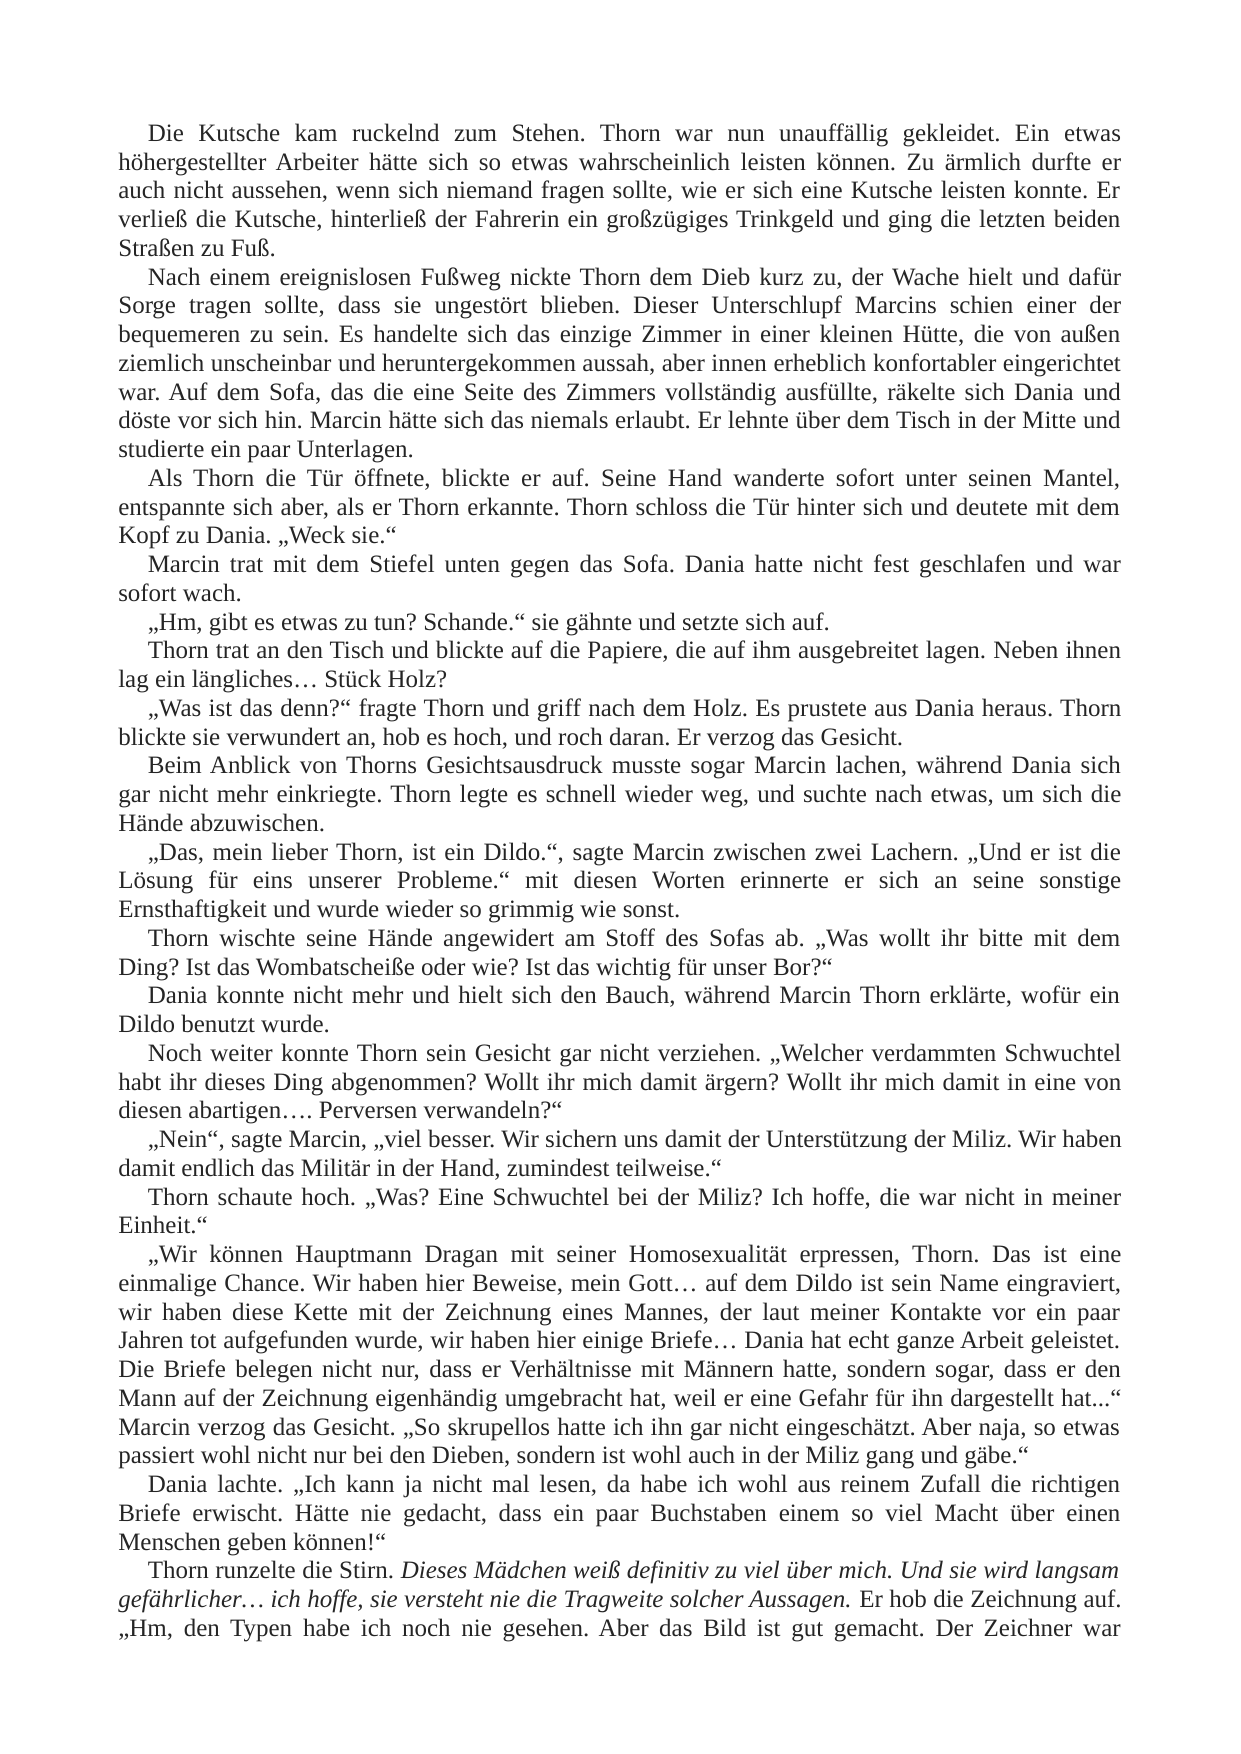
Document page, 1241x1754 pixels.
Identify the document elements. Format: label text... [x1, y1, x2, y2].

text „Wir können Hauptmann Dragan mit seiner Homosexualität erpressen, Thorn. Das ist eine einmalige Chance. Wir haben hier Beweise, mein Gott… auf dem Dildo ist sein Name eingraviert, wir haben diese Kette mit der Zeichnung eines Mannes, der laut meiner Kontakte vor ein paar Jahren tot aufgefunden wurde, wir haben hier einige Briefe… Dania hat echt ganze Arbeit geleistet. Die Briefe belegen nicht nur, dass er Verhältnisse mit Männern hatte, sondern sogar, dass er den Mann auf der Zeichnung eigenhändig umgebracht hat, weil er eine Gefahr für ihn dargestellt hat...“ Marcin verzog das Gesicht. „So skrupellos hatte ich ihn gar nicht eingeschätzt. Aber naja, so etwas passiert wohl nicht nur bei den Dieben, sondern ist wohl auch in der Miliz gang und gäbe.“ [118, 1239, 1122, 1469]
text Thorn wischte seine Hände angewidert am Stoff des Sofas ab. „Was wollt ihr bitte mit dem Ding? Ist das Wombatscheiße oder wie? Ist das wichtig für unser Bor?“ [118, 923, 1122, 981]
text Noch weiter konnte Thorn sein Gesicht gar nicht verziehen. „Welcher verdammten Schwuchtel habt ihr dieses Ding abgenommen? Wollt ihr mich damit ärgern? Wollt ihr mich damit in eine von diesen abartigen…. Perversen verwandeln?“ [118, 1038, 1122, 1124]
text Thorn runzelte die Stirn. Dieses Mädchen weiß definitiv zu viel über mich. Und sie wird langsam gefährlicher… ich hoffe, sie versteht nie die Tragweite solcher Aussagen. Er hob die Zeichnung auf. „Hm, den Typen habe ich noch nie gesehen. Aber das Bild ist gut gemacht. Der Zeichner war [118, 1556, 1122, 1642]
text Thorn schaute hoch. „Was? Eine Schwuchtel bei der Miliz? Ich hoffe, die war nicht in meiner Einheit.“ [118, 1182, 1122, 1239]
text Marcin trat mit dem Stiefel unten gegen das Sofa. Dania hatte nicht fest geschlafen und war sofort wach. [118, 549, 1122, 607]
text „Was ist das denn?“ fragte Thorn und griff nach dem Holz. Es prustete aus Dania heraus. Thorn blickte sie verwundert an, hob es hoch, und roch daran. Er verzog das Gesicht. [118, 693, 1122, 751]
text Die Kutsche kam ruckelnd zum Stehen. Thorn war nun unauffällig gekleidet. Ein etwas höhergestellter Arbeiter hätte sich so etwas wahrscheinlich leisten können. Zu ärmlich durfte er auch nicht aussehen, wenn sich niemand fragen sollte, wie er sich eine Kutsche leisten konnte. Er verließ die Kutsche, hinterließ der Fahrerin ein großzügiges Trinkgeld und ging die letzten beiden Straßen zu Fuß. [118, 118, 1122, 262]
text „Hm, gibt es etwas zu tun? Schande.“ sie gähnte und setzte sich auf. [118, 607, 1122, 636]
text Nach einem ereignislosen Fußweg nickte Thorn dem Dieb kurz zu, der Wache hielt und dafür Sorge tragen sollte, dass sie ungestört blieben. Dieser Unterschlupf Marcins schien einer der bequemeren zu sein. Es handelte sich das einzige Zimmer in einer kleinen Hütte, die von außen ziemlich unscheinbar und heruntergekommen aussah, aber innen erheblich konfortabler eingerichtet war. Auf dem Sofa, das die eine Seite des Zimmers vollständig ausfüllte, räkelte sich Dania und döste vor sich hin. Marcin hätte sich das niemals erlaubt. Er lehnte über dem Tisch in der Mitte und studierte ein paar Unterlagen. [118, 262, 1122, 463]
text Thorn trat an den Tisch und blickte auf die Papiere, die auf ihm ausgebreitet lagen. Neben ihnen lag ein längliches… Stück Holz? [118, 636, 1122, 693]
text „Nein“, sagte Marcin, „viel besser. Wir sichern uns damit der Unterstützung der Miliz. Wir haben damit endlich das Militär in der Hand, zumindest teilweise.“ [118, 1124, 1122, 1182]
text „Das, mein lieber Thorn, ist ein Dildo.“, sagte Marcin zwischen zwei Lachern. „Und er ist die Lösung für eins unserer Probleme.“ mit diesen Worten erinnerte er sich an seine sonstige Ernsthaftigkeit und wurde wieder so grimmig wie sonst. [118, 837, 1122, 923]
text Als Thorn die Tür öffnete, blickte er auf. Seine Hand wanderte sofort unter seinen Mantel, entspannte sich aber, als er Thorn erkannte. Thorn schloss die Tür hinter sich und deutete mit dem Kopf zu Dania. „Weck sie.“ [118, 463, 1122, 549]
text Beim Anblick von Thorns Gesichtsausdruck musste sogar Marcin lachen, während Dania sich gar nicht mehr einkriegte. Thorn legte es schnell wieder weg, und suchte nach etwas, um sich die Hände abzuwischen. [118, 751, 1122, 837]
text Dania konnte nicht mehr und hielt sich den Bauch, während Marcin Thorn erklärte, wofür ein Dildo benutzt wurde. [118, 981, 1122, 1038]
text Dania lachte. „Ich kann ja nicht mal lesen, da habe ich wohl aus reinem Zufall die richtigen Briefe erwischt. Hätte nie gedacht, dass ein paar Buchstaben einem so viel Macht über einen Menschen geben können!“ [118, 1469, 1122, 1556]
